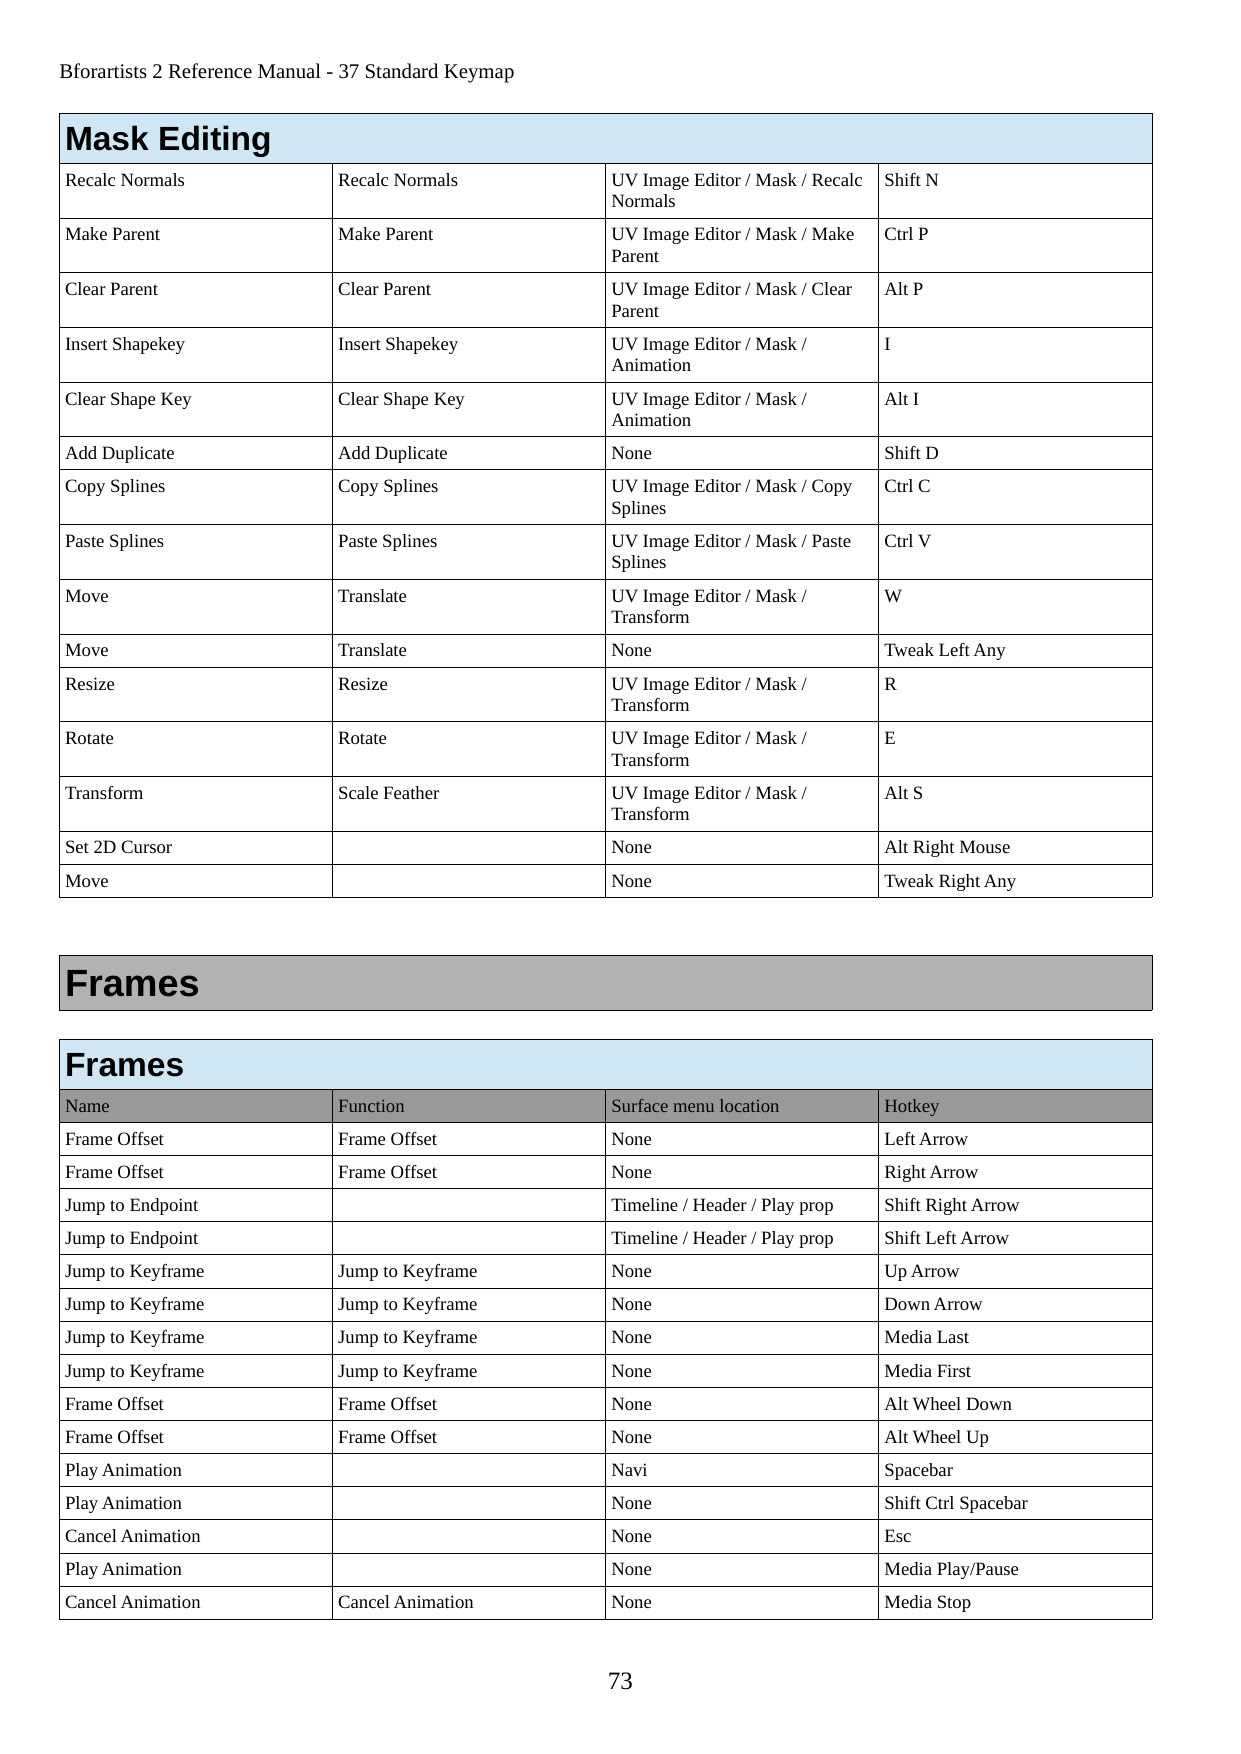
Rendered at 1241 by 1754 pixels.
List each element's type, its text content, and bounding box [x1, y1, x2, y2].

table_cell [333, 1554, 605, 1586]
table_header Frames [60, 1040, 1152, 1089]
table_cell Add Duplicate [60, 437, 332, 469]
table_cell Insert Shapekey [333, 328, 605, 382]
table_cell None [606, 1123, 878, 1155]
table_cell Left Arrow [879, 1123, 1152, 1155]
table_cell Jump to Endpoint [60, 1222, 332, 1254]
table_cell Shift Right Arrow [879, 1189, 1152, 1221]
table_cell Recalc Normals [333, 164, 605, 217]
table_cell Timeline / Header / Play prop [606, 1189, 878, 1221]
table_cell [333, 1454, 605, 1486]
table_cell Frame Offset [333, 1388, 605, 1420]
table_cell Frame Offset [60, 1123, 332, 1155]
table_cell Esc [879, 1520, 1152, 1552]
table_cell UV Image Editor / Mask / Transform [606, 668, 878, 721]
table_cell Hotkey [879, 1090, 1152, 1122]
table_cell Media Play/Pause [879, 1554, 1152, 1586]
table_cell Spacebar [879, 1454, 1152, 1486]
table_cell Play Animation [60, 1454, 332, 1486]
table_cell Name [60, 1090, 332, 1122]
table_cell Right Arrow [879, 1156, 1152, 1188]
table_cell UV Image Editor / Mask / Transform [606, 722, 878, 776]
table_cell Transform [60, 777, 332, 831]
table_cell Frame Offset [60, 1388, 332, 1420]
table_cell Jump to Keyframe [60, 1355, 332, 1387]
table_cell Jump to Keyframe [333, 1355, 605, 1387]
table_cell Recalc Normals [60, 164, 332, 217]
table_cell Make Parent [333, 219, 605, 272]
table_cell Frame Offset [333, 1421, 605, 1453]
table_cell UV Image Editor / Mask / Recalc Normals [606, 164, 878, 217]
table_cell UV Image Editor / Mask / Animation [606, 328, 878, 382]
table_cell Ctrl C [879, 470, 1152, 524]
table_cell Play Animation [60, 1487, 332, 1519]
table_cell Frame Offset [333, 1123, 605, 1155]
table_cell None [606, 1322, 878, 1354]
table_cell Resize [333, 668, 605, 721]
table_cell Tweak Left Any [879, 635, 1152, 667]
table_cell Paste Splines [333, 525, 605, 579]
table_cell Alt S [879, 777, 1152, 831]
table_cell None [606, 1156, 878, 1188]
table_cell Alt Right Mouse [879, 832, 1152, 864]
table_cell Down Arrow [879, 1289, 1152, 1321]
table_cell Copy Splines [60, 470, 332, 524]
table_cell Alt I [879, 383, 1152, 436]
table_cell None [606, 832, 878, 864]
table_header Mask Editing [60, 114, 1152, 163]
table_cell Rotate [60, 722, 332, 776]
table_cell [333, 832, 605, 864]
table_cell UV Image Editor / Mask / Transform [606, 777, 878, 831]
table_cell Move [60, 580, 332, 633]
table_cell UV Image Editor / Mask / Copy Splines [606, 470, 878, 524]
table_cell None [606, 1421, 878, 1453]
table_cell Set 2D Cursor [60, 832, 332, 864]
table_cell Frame Offset [333, 1156, 605, 1188]
table_cell Paste Splines [60, 525, 332, 579]
table_cell [333, 1520, 605, 1552]
table_cell Navi [606, 1454, 878, 1486]
table_cell Clear Shape Key [60, 383, 332, 436]
table_cell None [606, 1289, 878, 1321]
table_cell Clear Parent [60, 273, 332, 327]
table_cell Alt P [879, 273, 1152, 327]
table_cell Shift D [879, 437, 1152, 469]
table_cell Scale Feather [333, 777, 605, 831]
table_cell [333, 1189, 605, 1221]
table_cell Move [60, 635, 332, 667]
table_cell UV Image Editor / Mask / Make Parent [606, 219, 878, 272]
table_cell Make Parent [60, 219, 332, 272]
table_cell None [606, 1388, 878, 1420]
table_cell Jump to Endpoint [60, 1189, 332, 1221]
table_header Frames [60, 956, 1152, 1010]
table_cell Ctrl P [879, 219, 1152, 272]
table_cell UV Image Editor / Mask / Transform [606, 580, 878, 633]
table_cell Shift Ctrl Spacebar [879, 1487, 1152, 1519]
table_cell Function [333, 1090, 605, 1122]
table_cell Shift Left Arrow [879, 1222, 1152, 1254]
table_cell None [606, 1587, 878, 1619]
table_cell Jump to Keyframe [333, 1289, 605, 1321]
table_cell Alt Wheel Up [879, 1421, 1152, 1453]
table_cell None [606, 1520, 878, 1552]
table_cell Resize [60, 668, 332, 721]
table_cell Play Animation [60, 1554, 332, 1586]
table_cell None [606, 865, 878, 897]
table_cell Ctrl V [879, 525, 1152, 579]
table_cell Media Stop [879, 1587, 1152, 1619]
table_cell None [606, 1255, 878, 1287]
table_cell Surface menu location [606, 1090, 878, 1122]
table_cell UV Image Editor / Mask / Animation [606, 383, 878, 436]
table_cell Cancel Animation [333, 1587, 605, 1619]
table_cell Tweak Right Any [879, 865, 1152, 897]
table_cell E [879, 722, 1152, 776]
table_cell Jump to Keyframe [60, 1255, 332, 1287]
table_cell UV Image Editor / Mask / Clear Parent [606, 273, 878, 327]
table_cell Jump to Keyframe [60, 1289, 332, 1321]
table_cell R [879, 668, 1152, 721]
table_cell Cancel Animation [60, 1587, 332, 1619]
table_cell None [606, 437, 878, 469]
table_cell Jump to Keyframe [333, 1255, 605, 1287]
table_cell Move [60, 865, 332, 897]
table_cell Jump to Keyframe [60, 1322, 332, 1354]
table_cell Translate [333, 635, 605, 667]
table_cell Media First [879, 1355, 1152, 1387]
table_cell Frame Offset [60, 1156, 332, 1188]
table_cell Media Last [879, 1322, 1152, 1354]
table_cell Timeline / Header / Play prop [606, 1222, 878, 1254]
table_cell W [879, 580, 1152, 633]
table_cell Alt Wheel Down [879, 1388, 1152, 1420]
table_cell Jump to Keyframe [333, 1322, 605, 1354]
table_cell Cancel Animation [60, 1520, 332, 1552]
table_cell Shift N [879, 164, 1152, 217]
table_cell None [606, 1355, 878, 1387]
table_cell Clear Parent [333, 273, 605, 327]
table_cell I [879, 328, 1152, 382]
table_cell Clear Shape Key [333, 383, 605, 436]
table_cell Up Arrow [879, 1255, 1152, 1287]
table_cell Copy Splines [333, 470, 605, 524]
table_cell Add Duplicate [333, 437, 605, 469]
table_cell None [606, 1487, 878, 1519]
table_cell Rotate [333, 722, 605, 776]
table_cell Translate [333, 580, 605, 633]
table_cell None [606, 635, 878, 667]
table_cell UV Image Editor / Mask / Paste Splines [606, 525, 878, 579]
table_cell [333, 1487, 605, 1519]
table_cell Insert Shapekey [60, 328, 332, 382]
table_cell [333, 1222, 605, 1254]
table_cell Frame Offset [60, 1421, 332, 1453]
table_cell [333, 865, 605, 897]
table_cell None [606, 1554, 878, 1586]
